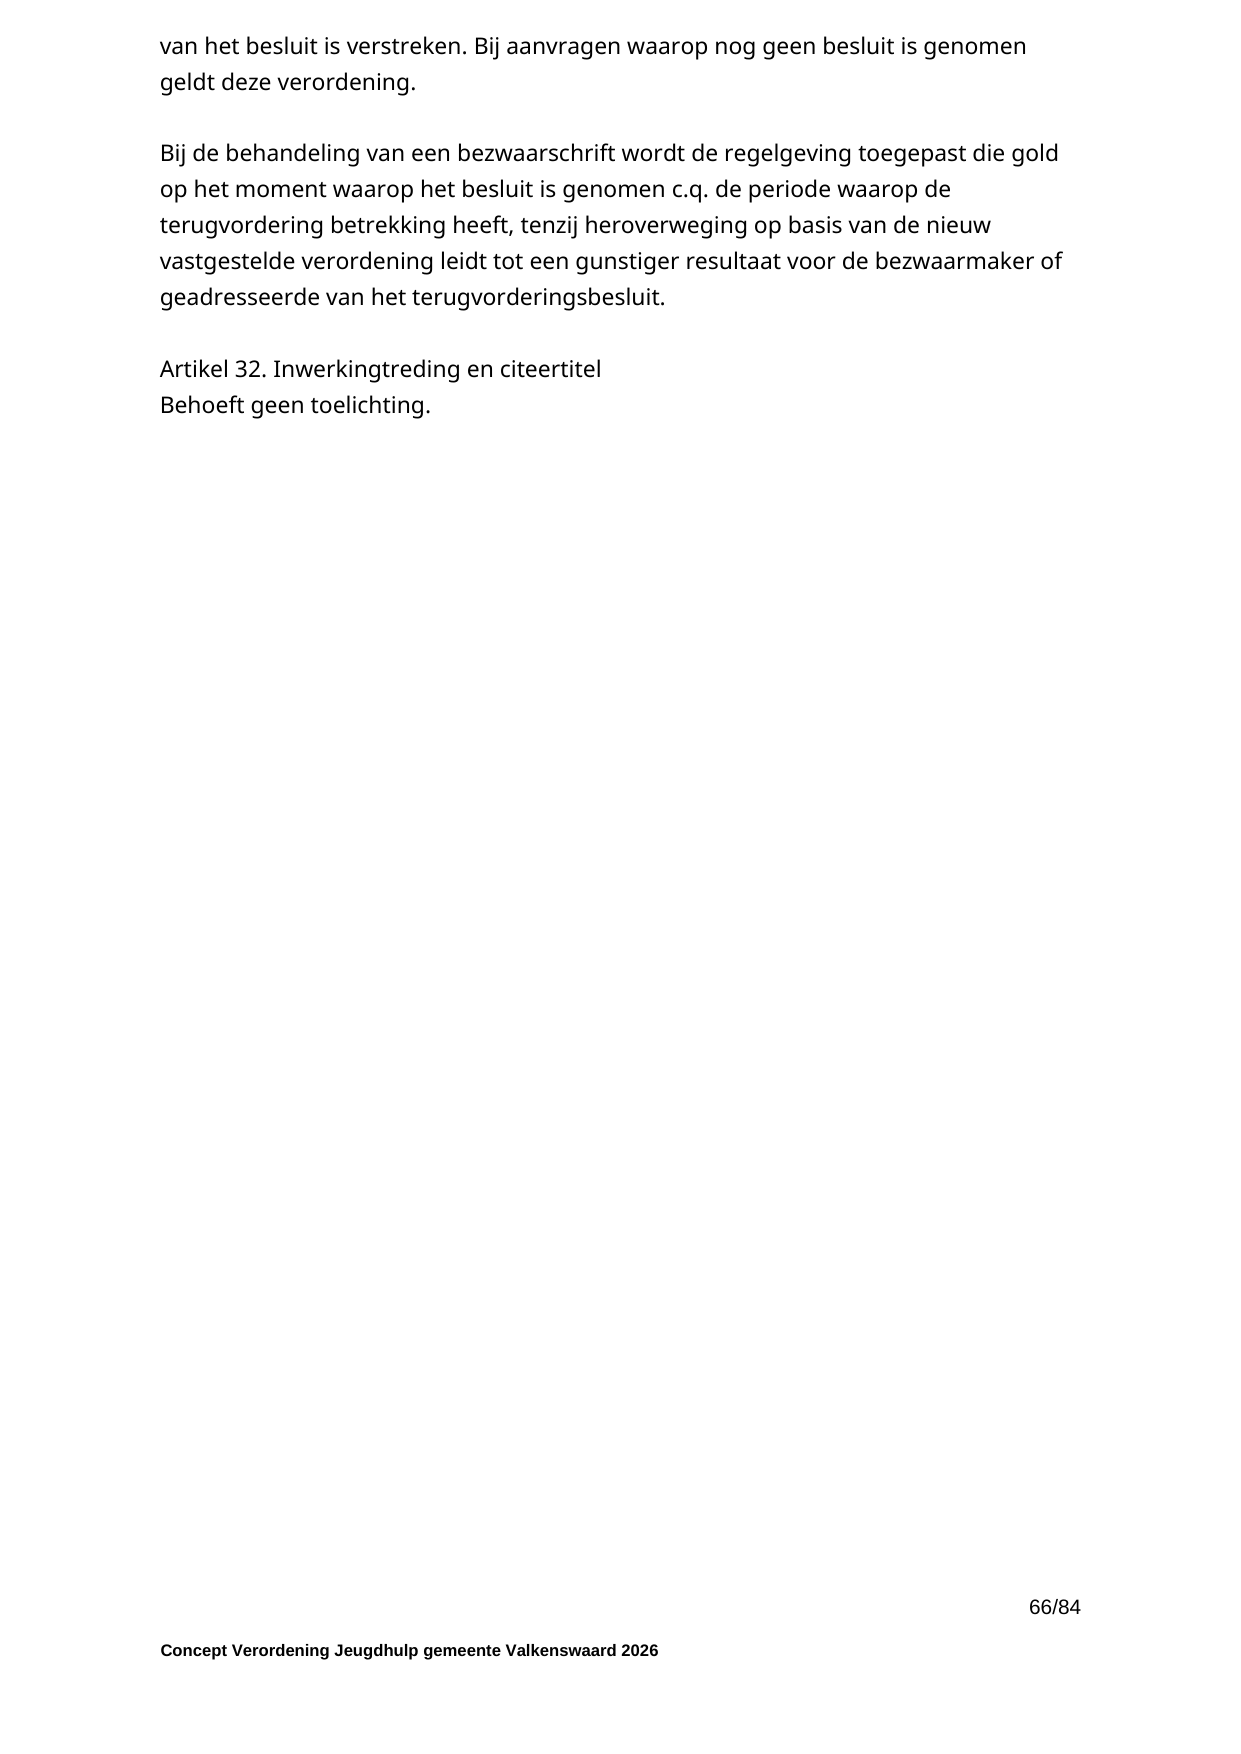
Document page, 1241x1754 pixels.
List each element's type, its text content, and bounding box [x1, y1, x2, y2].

text Bij de behandeling van een bezwaarschrift wordt de regelgeving toegepast die gold op het moment waarop het besluit is genomen c.q. de periode waarop de terugvordering betrekking heeft, tenzij heroverweging op basis van de nieuw vastgestelde verordening leidt tot een gunstiger resultaat voor de bezwaarmaker of geadresseerde van het terugvorderingsbesluit. [159, 137, 1081, 312]
text Behoeft geen toelichting. [159, 389, 1081, 420]
text Artikel 32. Inwerkingtreding en citeertitel [159, 353, 1081, 384]
text van het besluit is verstreken. Bij aanvragen waarop nog geen besluit is genomen geldt deze verordening. [159, 29, 1081, 97]
